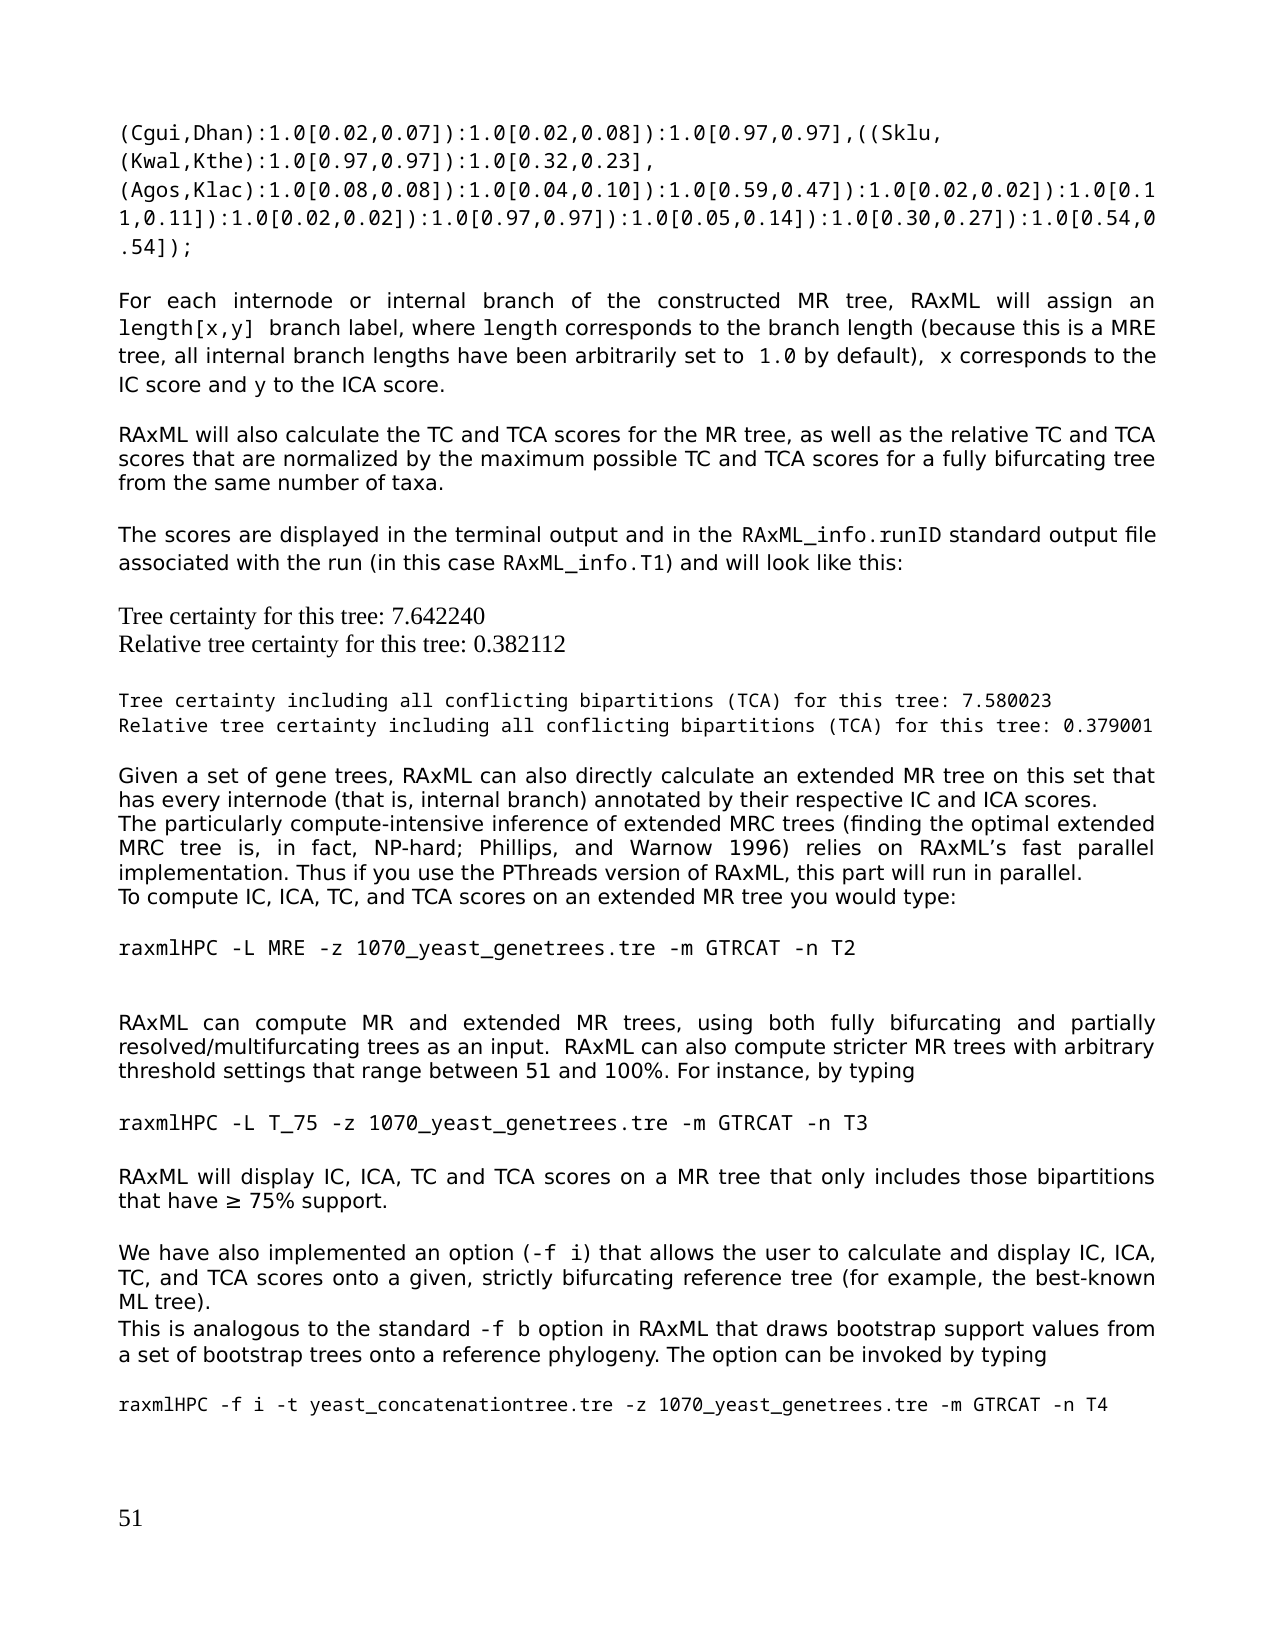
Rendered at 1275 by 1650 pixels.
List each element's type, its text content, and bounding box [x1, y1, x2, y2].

text The particularly compute-intensive inference of extended MRC trees (finding the optimal extended MRC tree is, in fact, NP-hard; Phillips, and Warnow 1996) relies on RAxML’s fast parallel implementation. Thus if you use the PThreads version of RAxML, this part will run in parallel. [118, 812, 1157, 885]
text RAxML will display IC, ICA, TC and TCA scores on a MR tree that only includes those bipartitions that have ≥ 75% support. [118, 1165, 1157, 1213]
text To compute IC, ICA, TC, and TCA scores on an extended MR tree you would type: [118, 885, 1157, 909]
text Relative tree certainty including all conflicting bipartitions (TCA) for this tree: 0.379001 [118, 713, 1157, 738]
text The scores are displayed in the terminal output and in the RAxML_info.runID standard output file associated with the run (in this case RAxML_info.T1) and will look like this: [118, 520, 1157, 577]
text We have also implemented an option (-f i) that allows the user to calculate and display IC, ICA, TC, and TCA scores onto a given, strictly bifurcating reference tree (for example, the best-known ML tree). [118, 1238, 1157, 1314]
text Given a set of gene trees, RAxML can also directly calculate an extended MR tree on this set that has every internode (that is, internal branch) annotated by their respective IC and ICA scores. [118, 764, 1157, 812]
text (Cgui,Dhan):1.0[0.02,0.07]):1.0[0.02,0.08]):1.0[0.97,0.97],((Sklu,(Kwal,Kthe):1.0[0.97,0.97]):1.0[0.32,0.23],(Agos,Klac):1.0[0.08,0.08]):1.0[0.04,0.10]):1.0[0.59,0.47]):1.0[0.02,0.02]):1.0[0.11,0.11]):1.0[0.02,0.02]):1.0[0.97,0.97]):1.0[0.05,0.14]):1.0[0.30,0.27]):1.0[0.54,0.54]); [118, 118, 1157, 260]
text raxmlHPC -L MRE -z 1070_yeast_genetrees.tre -m GTRCAT -n T2 [118, 933, 1157, 962]
text RAxML can compute MR and extended MR trees, using both fully bifurcating and partially resolved/multifurcating trees as an input. RAxML can also compute stricter MR trees with arbitrary threshold settings that range between 51 and 100%. For instance, by typing [118, 1011, 1157, 1083]
text raxmlHPC -L T_75 -z 1070_yeast_genetrees.tre -m GTRCAT -n T3 [118, 1108, 1157, 1136]
text This is analogous to the standard -f b option in RAxML that draws bootstrap support values from a set of bootstrap trees onto a reference phylogeny. The option can be invoked by typing [118, 1314, 1157, 1367]
text RAxML will also calculate the TC and TCA scores for the MR tree, as well as the relative TC and TCA scores that are normalized by the maximum possible TC and TCA scores for a fully bifurcating tree from the same number of taxa. [118, 423, 1157, 495]
text Tree certainty for this tree: 7.642240 [118, 601, 1157, 629]
text Relative tree certainty for this tree: 0.382112 [118, 629, 1157, 658]
text For each internode or internal branch of the constructed MR tree, RAxML will assign an length[x,y] branch label, where length corresponds to the branch length (because this is a MRE tree, all internal branch lengths have been arbitrarily set to 1.0 by default), x corresponds to the IC score and y to the ICA score. [118, 289, 1157, 398]
text Tree certainty including all conflicting bipartitions (TCA) for this tree: 7.580023 [118, 687, 1157, 713]
text raxmlHPC -f i -t yeast_concatenationtree.tre -z 1070_yeast_genetrees.tre -m GTRCAT -n T4 [118, 1392, 1157, 1417]
